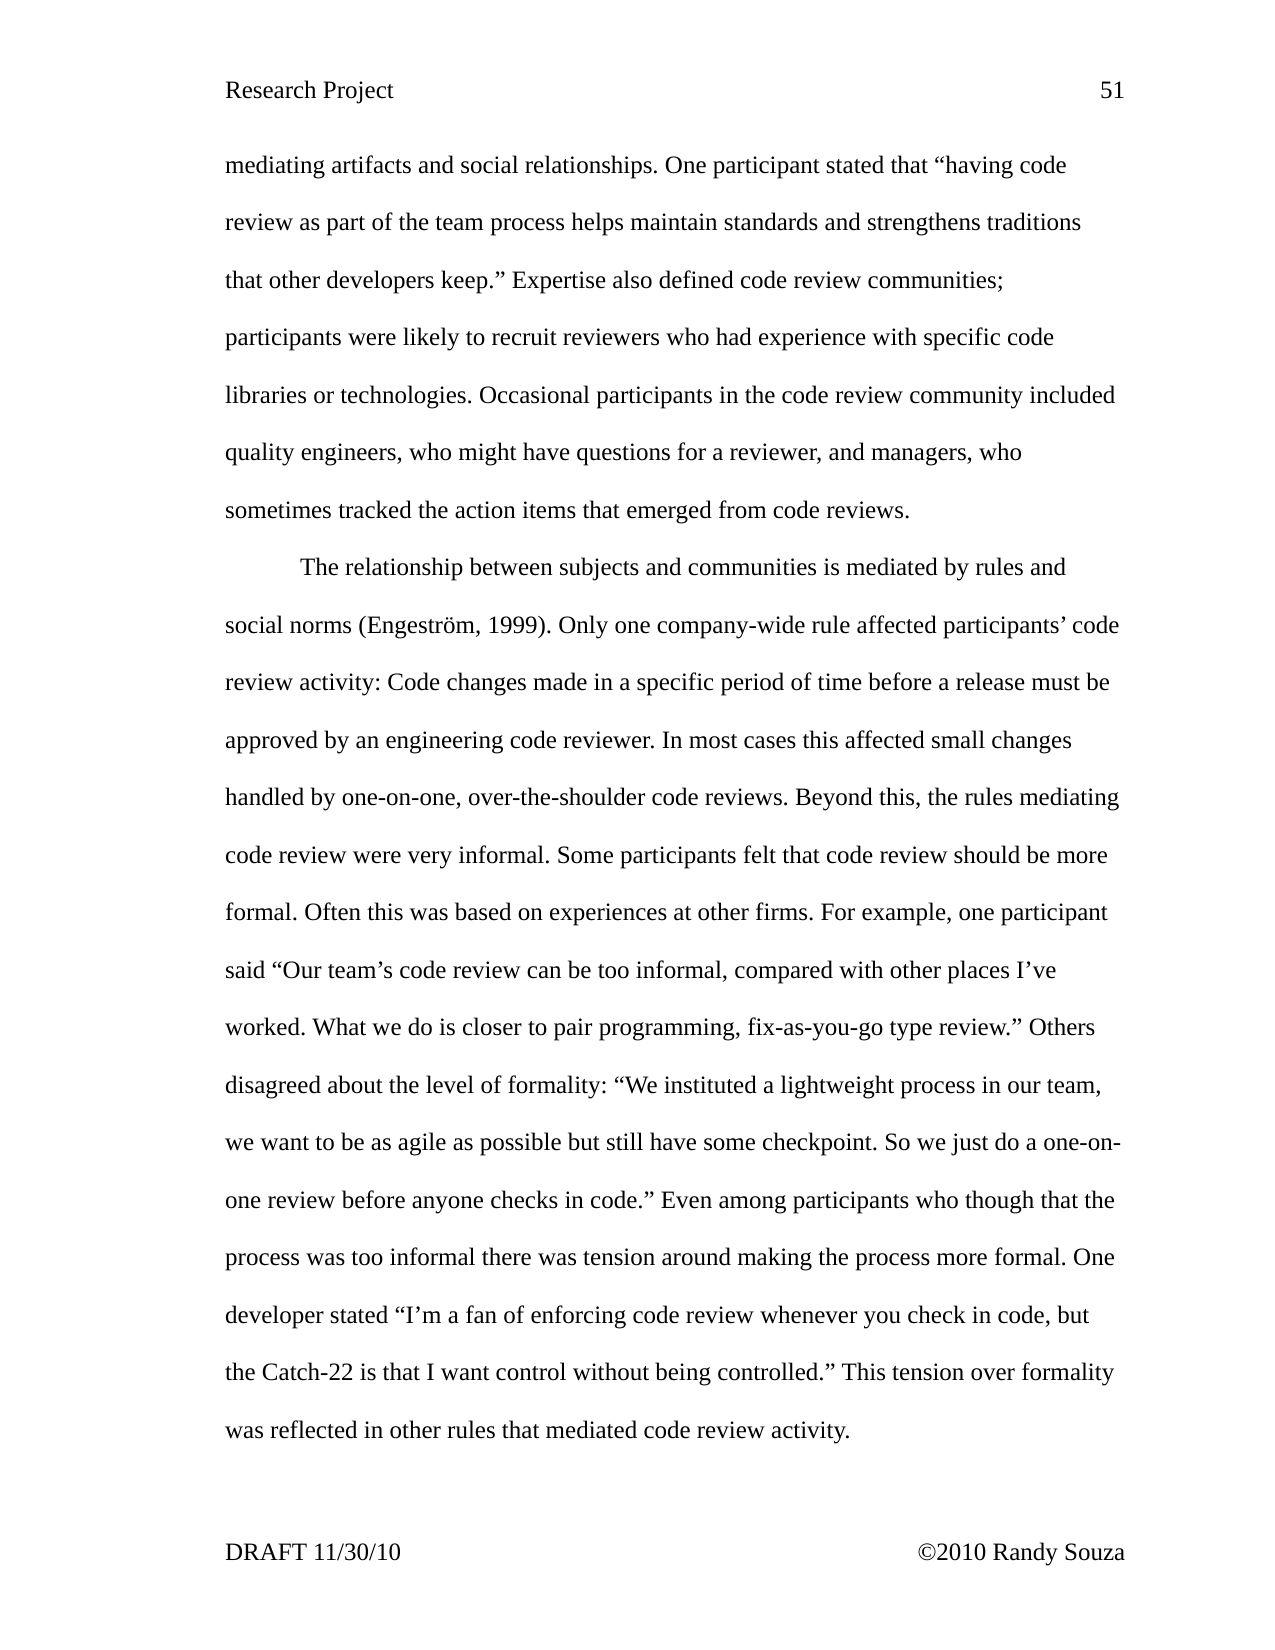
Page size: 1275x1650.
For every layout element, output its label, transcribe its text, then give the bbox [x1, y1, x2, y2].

text The relationship between subjects and communities is mediated by rules and social norms (Engeström, 1999). Only one company-wide rule affected participants’ code review activity: Code changes made in a specific period of time before a release must be approved by an engineering code reviewer. In most cases this affected small changes handled by one-on-one, over-the-shoulder code reviews. Beyond this, the rules mediating code review were very informal. Some participants felt that code review should be more formal. Often this was based on experiences at other firms. For example, one participant said “Our team’s code review can be too informal, compared with other places I’ve worked. What we do is closer to pair programming, fix-as-you-go type review.” Others disagreed about the level of formality: “We instituted a lightweight process in our team, we want to be as agile as possible but still have some checkpoint. So we just do a one-on-one review before anyone checks in code.” Even among participants who though that the process was too informal there was tension around making the process more formal. One developer stated “I’m a fan of enforcing code review whenever you check in code, but the Catch-22 is that I want control without being controlled.” This tension over formality was reflected in other rules that mediated code review activity. [225, 552, 1125, 1444]
text mediating artifacts and social relationships. One participant stated that “having code review as part of the team process helps maintain standards and strengthens traditions that other developers keep.” Expertise also defined code review communities; participants were likely to recruit reviewers who had experience with specific code libraries or technologies. Occasional participants in the code review community included quality engineers, who might have questions for a reviewer, and managers, who sometimes tracked the action items that emerged from code reviews. [225, 150, 1125, 524]
